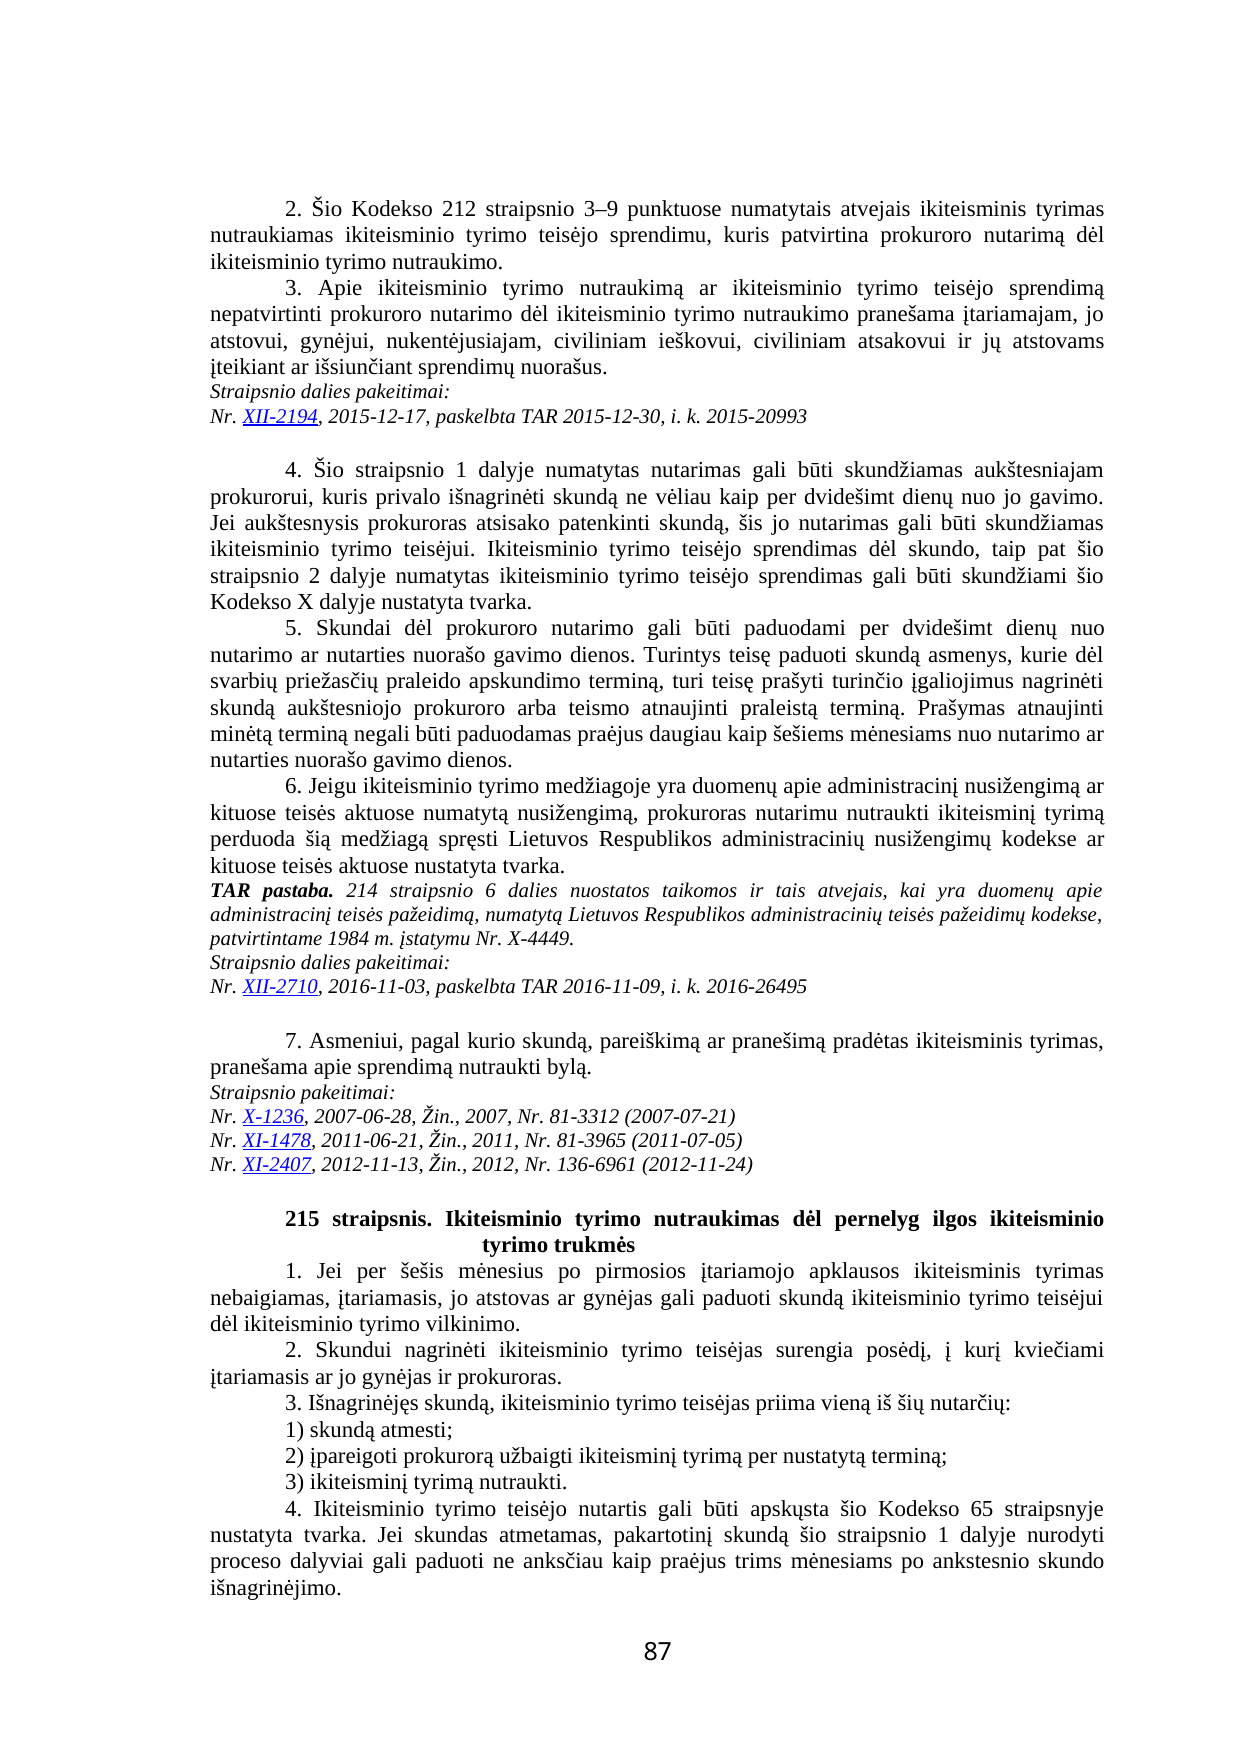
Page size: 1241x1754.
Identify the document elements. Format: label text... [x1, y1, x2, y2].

text 3. Apie ikiteisminio tyrimo nutraukimą ar ikiteisminio tyrimo teisėjo sprendimą nepatvirtinti prokuroro nutarimo dėl ikiteisminio tyrimo nutraukimo pranešama įtariamajam, jo atstovui, gynėjui, nukentėjusiajam, civiliniam ieškovui, civiliniam atsakovui ir jų atstovams įteikiant ar išsiunčiant sprendimų nuorašus. [210, 274, 1106, 379]
text Straipsnio dalies pakeitimai: [210, 950, 1106, 974]
text Straipsnio pakeitimai: [210, 1080, 1106, 1104]
text 7. Asmeniui, pagal kurio skundą, pareiškimą ar pranešimą pradėtas ikiteisminis tyrimas, pranešama apie sprendimą nutraukti bylą. [210, 1027, 1106, 1080]
text TAR pastaba. 214 straipsnio 6 dalies nuostatos taikomos ir tais atvejais, kai yra duomenų apie administracinį teisės pažeidimą, numatytą Lietuvos Respublikos administracinių teisės pažeidimų kodekse, patvirtintame 1984 m. įstatymu Nr. X-4449. [210, 878, 1106, 950]
text 5. Skundai dėl prokuroro nutarimo gali būti paduodami per dvidešimt dienų nuo nutarimo ar nutarties nuorašo gavimo dienos. Turintys teisę paduoti skundą asmenys, kurie dėl svarbių priežasčių praleido apskundimo terminą, turi teisę prašyti turinčio įgaliojimus nagrinėti skundą aukštesniojo prokuroro arba teismo atnaujinti praleistą terminą. Prašymas atnaujinti minėtą terminą negali būti paduodamas praėjus daugiau kaip šešiems mėnesiams nuo nutarimo ar nutarties nuorašo gavimo dienos. [210, 614, 1106, 773]
text 4. Ikiteisminio tyrimo teisėjo nutartis gali būti apskųsta šio Kodekso 65 straipsnyje nustatyta tvarka. Jei skundas atmetamas, pakartotinį skundą šio straipsnio 1 dalyje nurodyti proceso dalyviai gali paduoti ne anksčiau kaip praėjus trims mėnesiams po ankstesnio skundo išnagrinėjimo. [210, 1495, 1106, 1600]
text 1. Jei per šešis mėnesius po pirmosios įtariamojo apklausos ikiteisminis tyrimas nebaigiamas, įtariamasis, jo atstovas ar gynėjas gali paduoti skundą ikiteisminio tyrimo teisėjui dėl ikiteisminio tyrimo vilkinimo. [210, 1257, 1106, 1337]
text 4. Šio straipsnio 1 dalyje numatytas nutarimas gali būti skundžiamas aukštesniajam prokurorui, kuris privalo išnagrinėti skundą ne vėliau kaip per dvidešimt dienų nuo jo gavimo. Jei aukštesnysis prokuroras atsisako patenkinti skundą, šis jo nutarimas gali būti skundžiamas ikiteisminio tyrimo teisėjui. Ikiteisminio tyrimo teisėjo sprendimas dėl skundo, taip pat šio straipsnio 2 dalyje numatytas ikiteisminio tyrimo teisėjo sprendimas gali būti skundžiami šio Kodekso X dalyje nustatyta tvarka. [210, 456, 1106, 614]
text 2) įpareigoti prokurorą užbaigti ikiteisminį tyrimą per nustatytą terminą; [210, 1442, 1106, 1468]
text Nr. XII-2710, 2016-11-03, paskelbta TAR 2016-11-09, i. k. 2016-26495 [210, 974, 1106, 998]
text Straipsnio dalies pakeitimai: [210, 379, 1106, 403]
text 2. Skundui nagrinėti ikiteisminio tyrimo teisėjas surengia posėdį, į kurį kviečiami įtariamasis ar jo gynėjas ir prokuroras. [210, 1337, 1106, 1389]
text 215 straipsnis. Ikiteisminio tyrimo nutraukimas dėl pernelyg ilgos ikiteisminio tyrimo trukmės [285, 1205, 1106, 1257]
text 3. Išnagrinėjęs skundą, ikiteisminio tyrimo teisėjas priima vieną iš šių nutarčių: [210, 1389, 1106, 1416]
text 6. Jeigu ikiteisminio tyrimo medžiagoje yra duomenų apie administracinį nusižengimą ar kituose teisės aktuose numatytą nusižengimą, prokuroras nutarimu nutraukti ikiteisminį tyrimą perduoda šią medžiagą spręsti Lietuvos Respublikos administracinių nusižengimų kodekse ar kituose teisės aktuose nustatyta tvarka. [210, 773, 1106, 878]
text 1) skundą atmesti; [210, 1416, 1106, 1442]
text 3) ikiteisminį tyrimą nutraukti. [210, 1468, 1106, 1495]
text Nr. XI-1478, 2011-06-21, Žin., 2011, Nr. 81-3965 (2011-07-05) [210, 1128, 1106, 1152]
text 2. Šio Kodekso 212 straipsnio 3–9 punktuose numatytais atvejais ikiteisminis tyrimas nutraukiamas ikiteisminio tyrimo teisėjo sprendimu, kuris patvirtina prokuroro nutarimą dėl ikiteisminio tyrimo nutraukimo. [210, 195, 1106, 274]
text Nr. X-1236, 2007-06-28, Žin., 2007, Nr. 81-3312 (2007-07-21) [210, 1104, 1106, 1128]
text Nr. XI-2407, 2012-11-13, Žin., 2012, Nr. 136-6961 (2012-11-24) [210, 1152, 1106, 1176]
text Nr. XII-2194, 2015-12-17, paskelbta TAR 2015-12-30, i. k. 2015-20993 [210, 403, 1106, 428]
